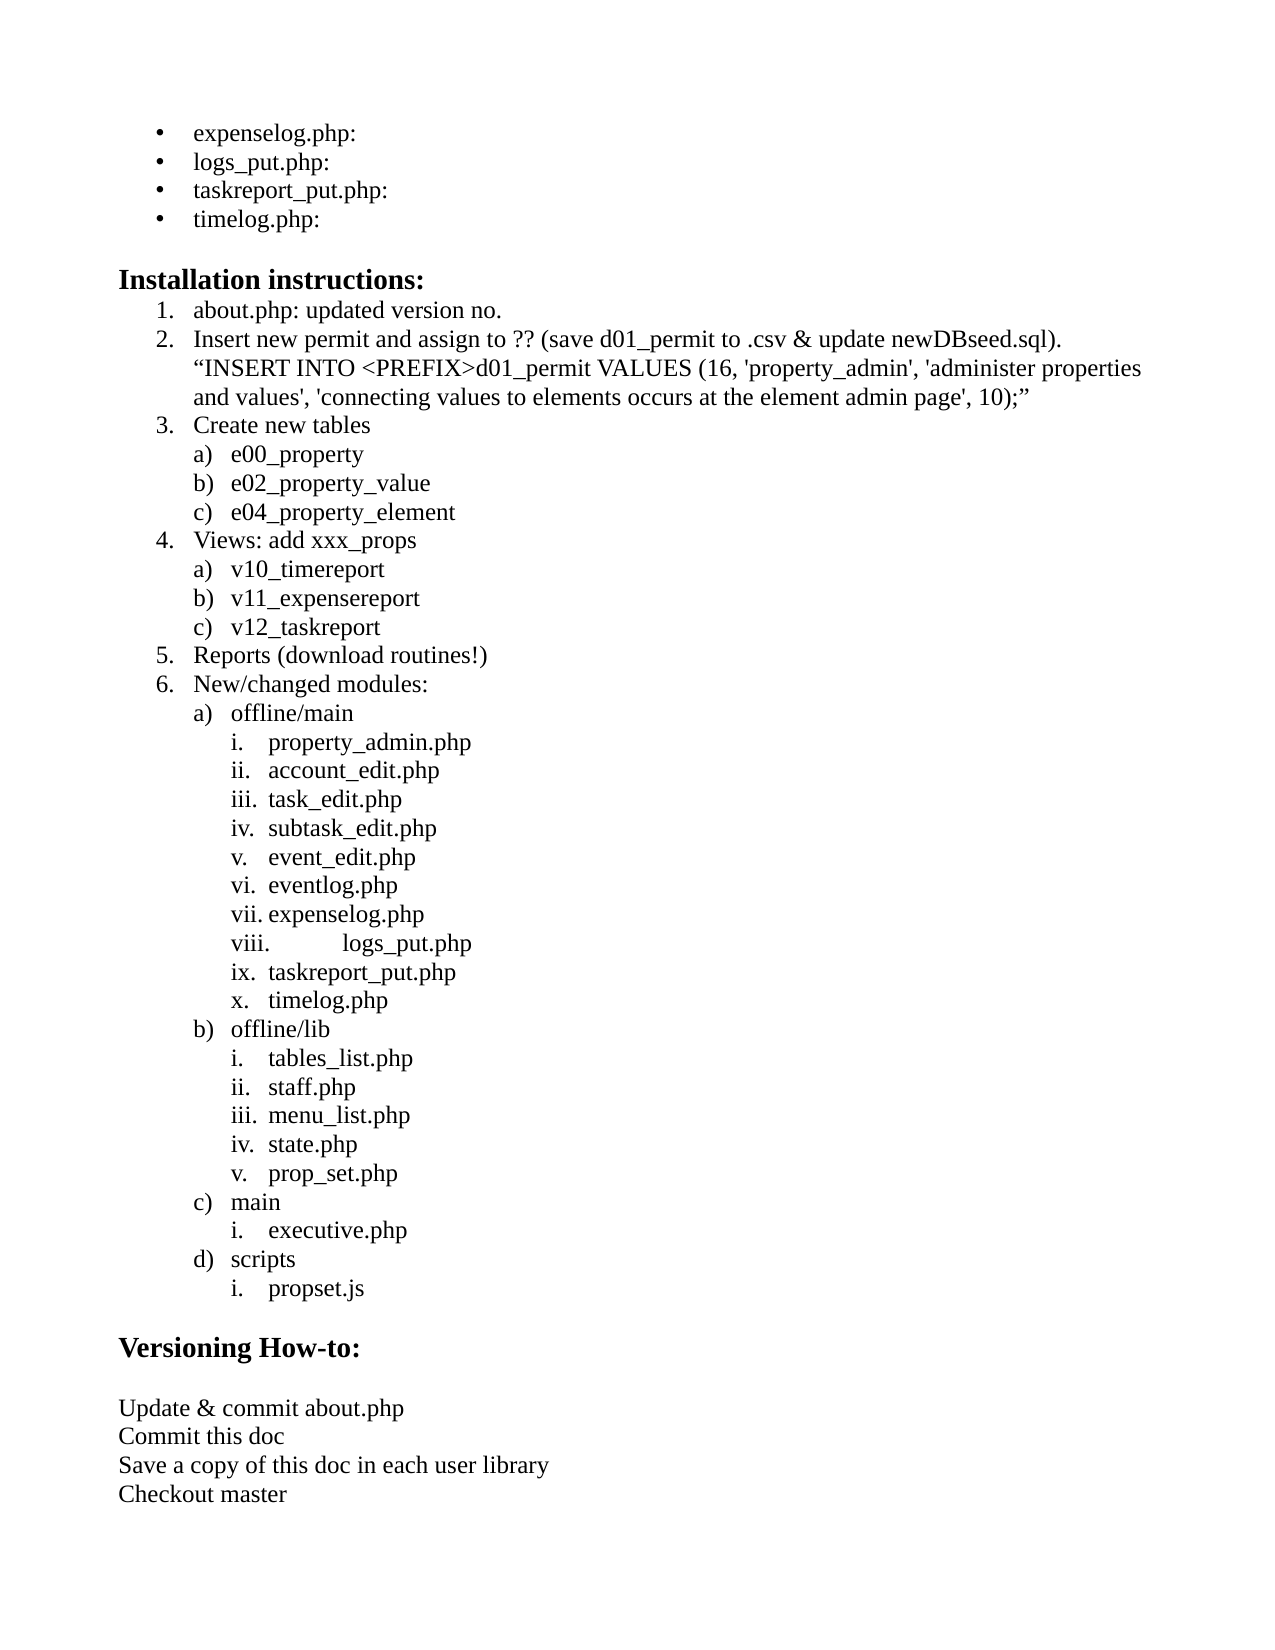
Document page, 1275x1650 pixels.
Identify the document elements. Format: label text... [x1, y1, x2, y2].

list event_edit.php [231, 842, 1157, 870]
text Commit this doc [118, 1421, 1157, 1450]
list prop_set.php [231, 1158, 1157, 1187]
list expenselog.php: [156, 118, 1157, 147]
list expenselog.php [231, 899, 1157, 928]
list main [193, 1187, 1157, 1215]
text Installation instructions: [118, 262, 1157, 295]
list timelog.php: [156, 204, 1157, 233]
list tables_list.php [231, 1043, 1157, 1072]
list scripts [193, 1244, 1157, 1273]
list taskreport_put.php [231, 957, 1157, 985]
list v12_taskreport [193, 612, 1157, 640]
list executive.php [231, 1215, 1157, 1244]
list about.php: updated version no. [156, 295, 1157, 324]
list task_edit.php [231, 784, 1157, 813]
list property_admin.php [231, 727, 1157, 755]
text Checkout master [118, 1479, 1157, 1508]
list e04_property_element [193, 497, 1157, 525]
list account_edit.php [231, 755, 1157, 784]
list eventlog.php [231, 870, 1157, 899]
list v11_expensereport [193, 583, 1157, 612]
list timelog.php [231, 985, 1157, 1014]
text Versioning How-to: [118, 1330, 1157, 1364]
list e00_property [193, 439, 1157, 468]
list New/changed modules: [156, 669, 1157, 698]
list logs_put.php: [156, 147, 1157, 176]
list Reports (download routines!) [156, 640, 1157, 669]
list staff.php [231, 1072, 1157, 1100]
list taskreport_put.php: [156, 176, 1157, 204]
list menu_list.php [231, 1100, 1157, 1129]
text Update & commit about.php [118, 1393, 1157, 1421]
list offline/lib [193, 1014, 1157, 1043]
list propset.js [231, 1273, 1157, 1302]
list subtask_edit.php [231, 813, 1157, 842]
list offline/main [193, 698, 1157, 727]
list logs_put.php [231, 928, 1157, 957]
list Insert new permit and assign to ?? (save d01_permit to .csv & update newDBseed.sql). “INSERT INTO <PREFIX>d01_permit VALUES (16, 'property_admin', 'administer properties and values', 'connecting values to elements occurs at the element admin page', 10);” [156, 324, 1157, 410]
list Create new tables [156, 410, 1157, 439]
text Save a copy of this doc in each user library [118, 1450, 1157, 1479]
list state.php [231, 1129, 1157, 1158]
list v10_timereport [193, 554, 1157, 583]
list e02_property_value [193, 468, 1157, 497]
list Views: add xxx_props [156, 525, 1157, 554]
